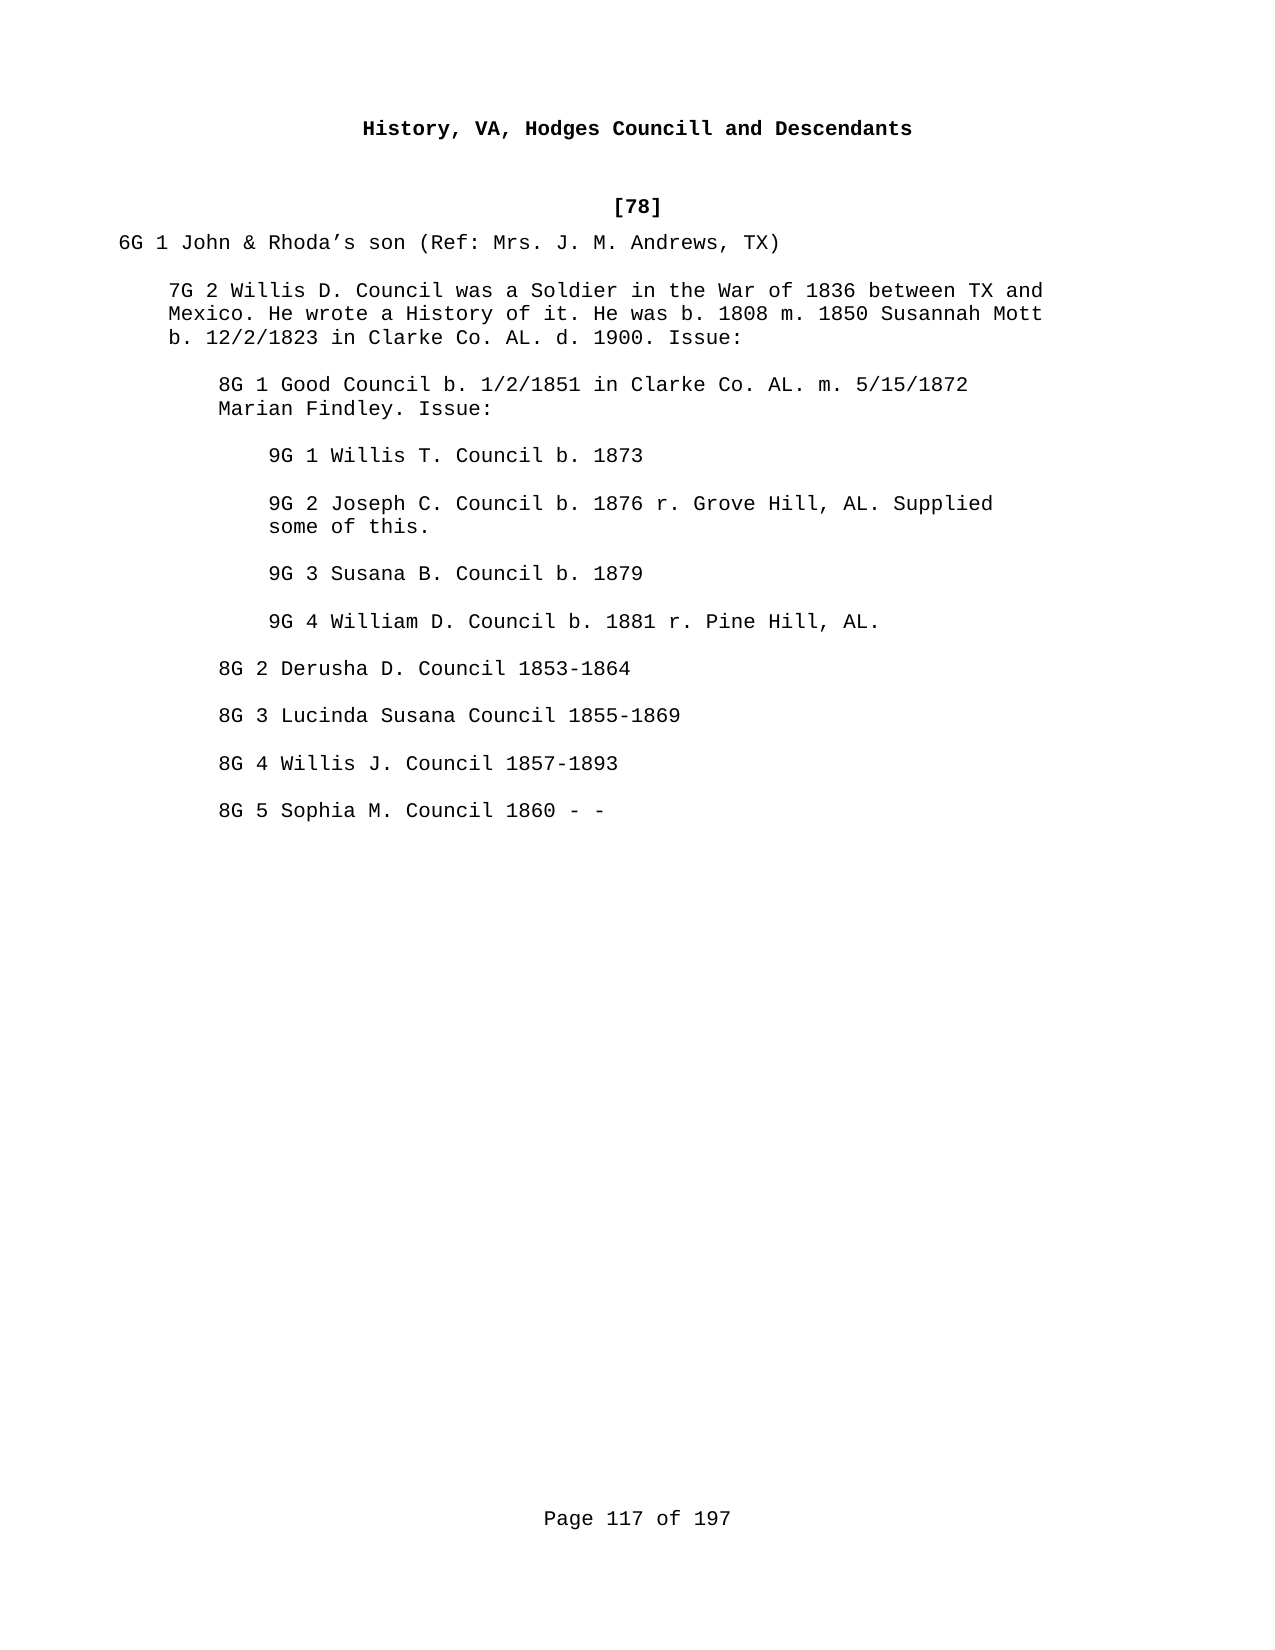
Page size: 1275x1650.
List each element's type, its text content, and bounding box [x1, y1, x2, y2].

text 9G 2 Joseph C. Council b. 1876 r. Grove Hill, AL. Supplied [118, 492, 1157, 516]
text 8G 5 Sophia M. Council 1860 - - [118, 800, 1157, 823]
text Marian Findley. Issue: [118, 398, 1157, 422]
subtitle [78] [118, 196, 1157, 220]
text 9G 4 William D. Council b. 1881 r. Pine Hill, AL. [118, 611, 1157, 634]
text 8G 4 Willis J. Council 1857-1893 [118, 753, 1157, 776]
text 8G 1 Good Council b. 1/2/1851 in Clarke Co. AL. m. 5/15/1872 [118, 374, 1157, 398]
text Mexico. He wrote a History of it. He was b. 1808 m. 1850 Susannah Mott [118, 303, 1157, 327]
text some of this. [118, 516, 1157, 540]
text 9G 3 Susana B. Council b. 1879 [118, 563, 1157, 587]
text 8G 2 Derusha D. Council 1853-1864 [118, 658, 1157, 682]
text 8G 3 Lucinda Susana Council 1855-1869 [118, 705, 1157, 729]
text 9G 1 Willis T. Council b. 1873 [118, 445, 1157, 469]
text 7G 2 Willis D. Council was a Soldier in the War of 1836 between TX and [118, 280, 1157, 303]
text 6G 1 John & Rhoda’s son (Ref: Mrs. J. M. Andrews, TX) [118, 232, 1157, 256]
text b. 12/2/1823 in Clarke Co. AL. d. 1900. Issue: [118, 327, 1157, 351]
